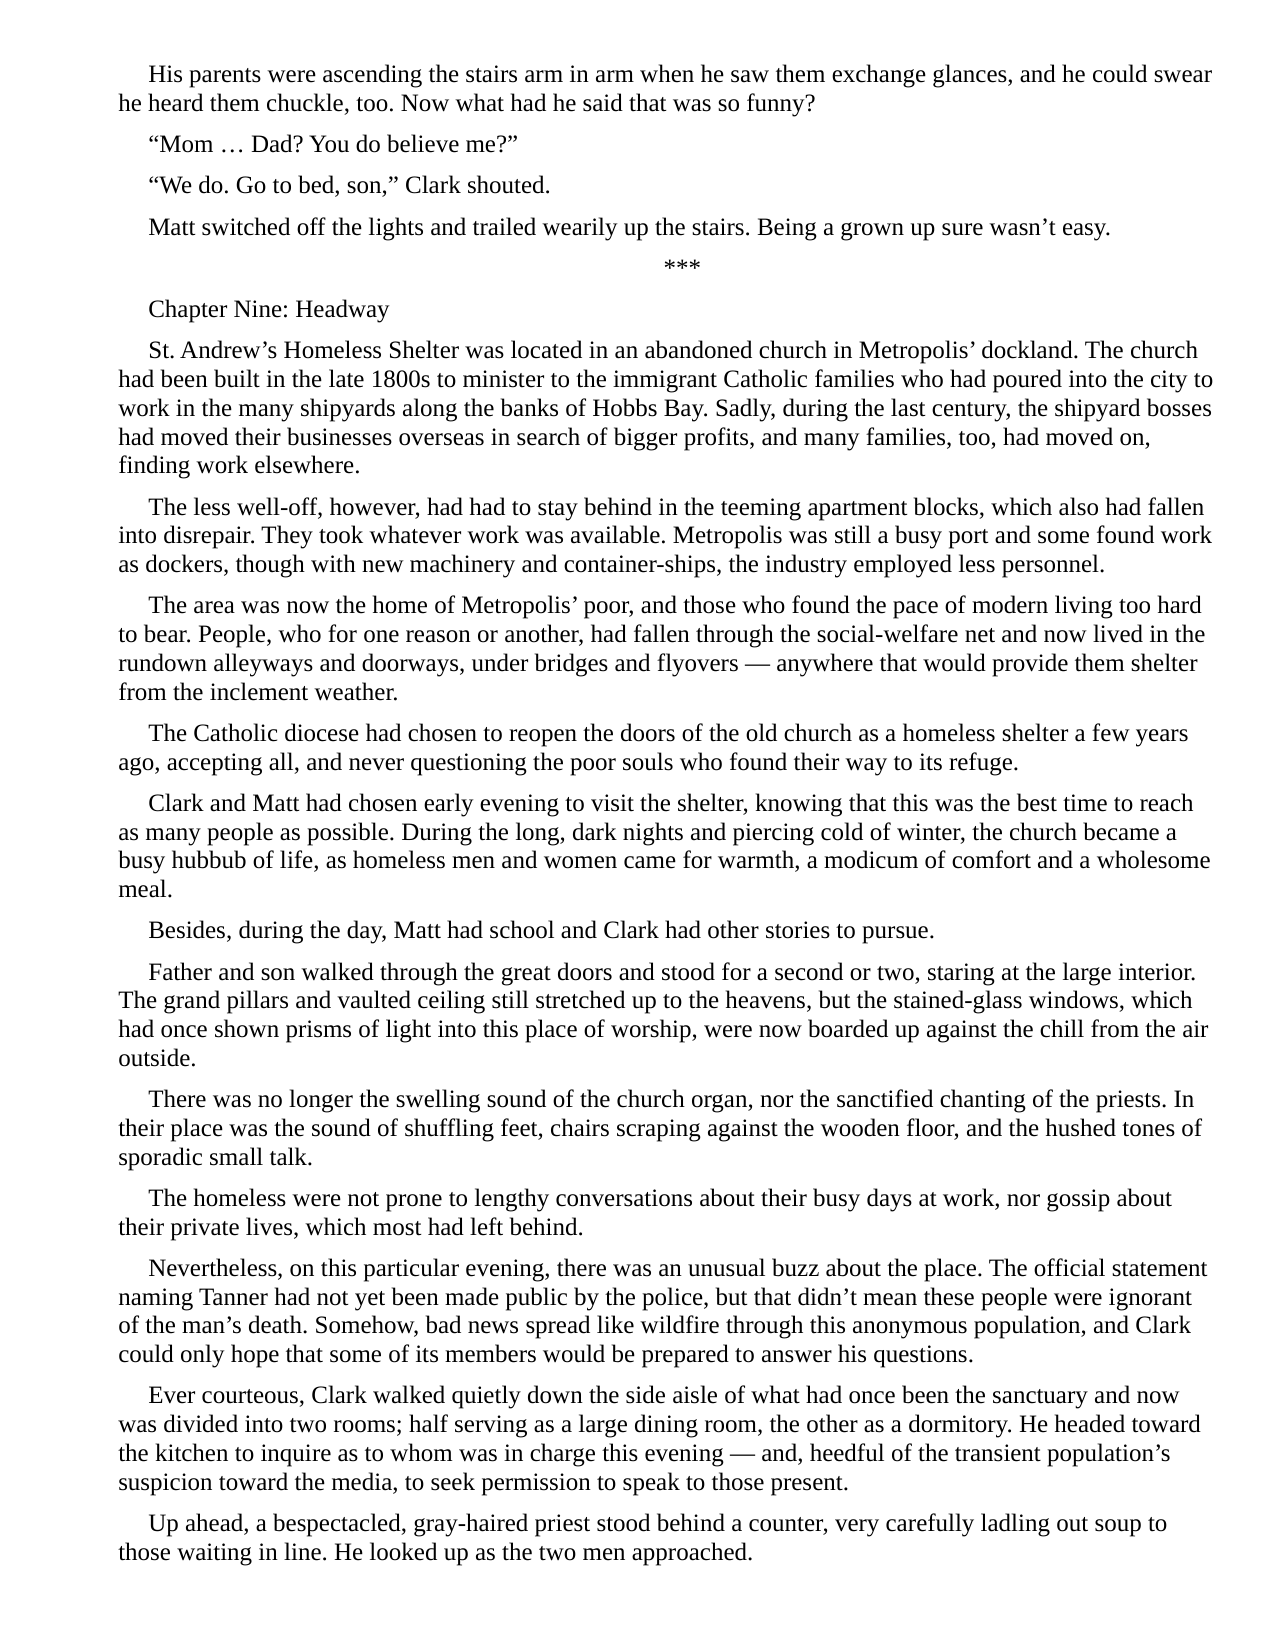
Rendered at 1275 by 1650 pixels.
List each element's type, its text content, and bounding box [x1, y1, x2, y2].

text The less well-off, however, had had to stay behind in the teeming apartment blocks, which also had fallen into disrepair. They took whatever work was available. Metropolis was still a busy port and some found work as dockers, though with new machinery and container-ships, the industry employed less personnel. [118, 492, 1216, 578]
text There was no longer the swelling sound of the church organ, nor the sanctified chanting of the priests. In their place was the sound of shuffling feet, chairs scraping against the wooden floor, and the hushed tones of sporadic small talk. [118, 1084, 1216, 1170]
text St. Andrew’s Homeless Shelter was located in an abandoned church in Metropolis’ dockland. The church had been built in the late 1800s to minister to the immigrant Catholic families who had poured into the city to work in the many shipyards along the banks of Hobbs Bay. Sadly, during the last century, the shipyard bosses had moved their businesses overseas in search of bigger profits, and many families, too, had moved on, finding work elsewhere. [118, 335, 1216, 479]
text *** [118, 253, 1216, 282]
text Father and son walked through the great doors and stood for a second or two, staring at the large interior. The grand pillars and vaulted ceiling still stretched up to the heavens, but the stained-glass windows, which had once shown prisms of light into this place of worship, were now boarded up against the chill from the air outside. [118, 957, 1216, 1072]
text His parents were ascending the stairs arm in arm when he saw them exchange glances, and he could swear he heard them chuckle, too. Now what had he said that was so funny? [118, 59, 1216, 117]
text Clark and Matt had chosen early evening to visit the shelter, knowing that this was the best time to reach as many people as possible. During the long, dark nights and piercing cold of winter, the church became a busy hubbub of life, as homeless men and women came for warmth, a modicum of comfort and a wholesome meal. [118, 788, 1216, 903]
text The Catholic diocese had chosen to reopen the doors of the old church as a homeless shelter a few years ago, accepting all, and never questioning the poor souls who found their way to its refuge. [118, 718, 1216, 775]
text Nevertheless, on this particular evening, there was an unusual buzz about the place. The official statement naming Tanner had not yet been made public by the police, but that didn’t mean these people were ignorant of the man’s death. Somehow, bad news spread like wildfire through this anonymous population, and Clark could only hope that some of its members would be prepared to answer his questions. [118, 1253, 1216, 1368]
text The homeless were not prone to lengthy conversations about their busy days at work, nor gossip about their private lives, which most had left behind. [118, 1183, 1216, 1240]
text Besides, during the day, Matt had school and Clark had other stories to pursue. [118, 915, 1216, 944]
text “Mom … Dad? You do believe me?” [118, 129, 1216, 158]
text “We do. Go to bed, son,” Clark shouted. [118, 170, 1216, 199]
text The area was now the home of Metropolis’ poor, and those who found the pace of modern living too hard to bear. People, who for one reason or another, had fallen through the social-welfare net and now lived in the rundown alleyways and doorways, under bridges and flyovers — anywhere that would provide them shelter from the inclement weather. [118, 590, 1216, 705]
text Matt switched off the lights and trailed wearily up the stairs. Being a grown up sure wasn’t easy. [118, 212, 1216, 240]
text Ever courteous, Clark walked quietly down the side aisle of what had once been the sanctuary and now was divided into two rooms; half serving as a large dining room, the other as a dormitory. He headed toward the kitchen to inquire as to whom was in charge this evening — and, heedful of the transient population’s suspicion toward the media, to seek permission to speak to those present. [118, 1380, 1216, 1495]
text Up ahead, a bespectacled, gray-haired priest stood behind a counter, very carefully ladling out soup to those waiting in line. He looked up as the two men approached. [118, 1508, 1216, 1565]
text Chapter Nine: Headway [118, 294, 1216, 323]
